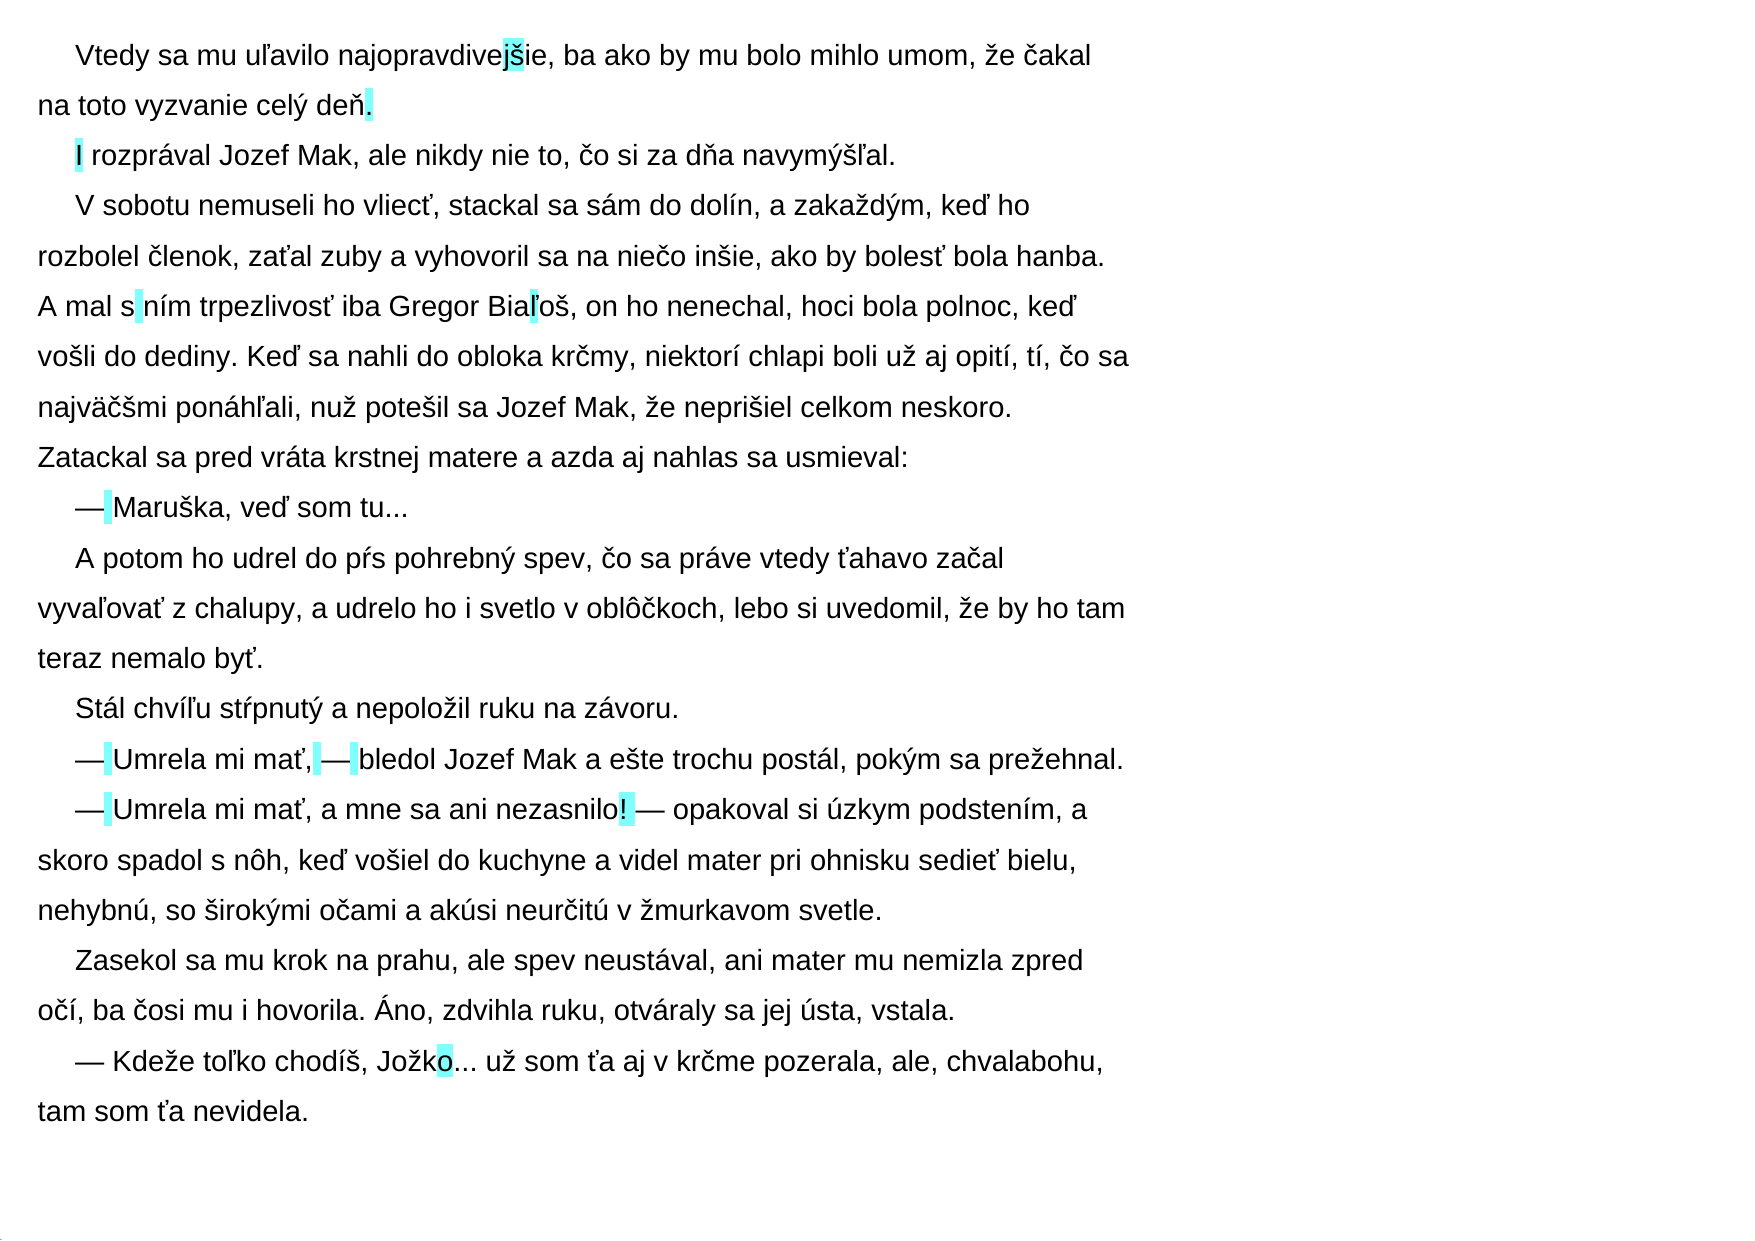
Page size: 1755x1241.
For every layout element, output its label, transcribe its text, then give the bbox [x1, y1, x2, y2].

text — Kdeže toľko chodíš, Jožko... už som ťa aj v krčme pozerala, ale, chvalabohu, tam som ťa nevidela. [37, 1044, 1130, 1128]
text A potom ho udrel do pŕs pohrebný spev, čo sa práve vtedy ťahavo začal vyvaľovať z chalupy, a udrelo ho i svetlo v oblôčkoch, lebo si uvedomil, že by ho tam teraz nemalo byť. [37, 541, 1130, 675]
text Zasekol sa mu krok na prahu, ale spev neustával, ani mater mu nemizla zpred očí, ba čosi mu i hovorila. Áno, zdvihla ruku, otváraly sa jej ústa, vstala. [37, 943, 1130, 1027]
text — Umrela mi mať, a mne sa ani nezasnilo! — opakoval si úzkym podstením, a skoro spadol s nôh, keď vošiel do kuchyne a videl mater pri ohnisku sedieť bielu, nehybnú, so širokými očami a akúsi neurčitú v žmurkavom svetle. [37, 792, 1130, 926]
text V sobotu nemuseli ho vliecť, stackal sa sám do dolín, a zakaždým, keď ho rozbolel členok, zaťal zuby a vyhovoril sa na niečo inšie, ako by bolesť bola hanba. A mal s ním trpezlivosť iba Gregor Biaľoš, on ho nenechal, hoci bola polnoc, keď vošli do dediny. Keď sa nahli do obloka krčmy, niektorí chlapi boli už aj opití, tí, čo sa najväčšmi ponáhľali, nuž potešil sa Jozef Mak, že neprišiel celkom neskoro. Zatackal sa pred vráta krstnej matere a azda aj nahlas sa usmieval: [37, 188, 1130, 473]
text — Maruška, veď som tu... [37, 490, 1130, 524]
text I rozprával Jozef Mak, ale nikdy nie to, čo si za dňa navymýšľal. [37, 138, 1130, 172]
text Stál chvíľu stŕpnutý a nepoložil ruku na závoru. [37, 692, 1130, 725]
text Vtedy sa mu uľavilo najopravdivejšie, ba ako by mu bolo mihlo umom, že čakal na toto vyzvanie celý deň. [37, 37, 1130, 121]
text — Umrela mi mať, — bledol Jozef Mak a ešte trochu postál, pokým sa prežehnal. [37, 742, 1130, 775]
